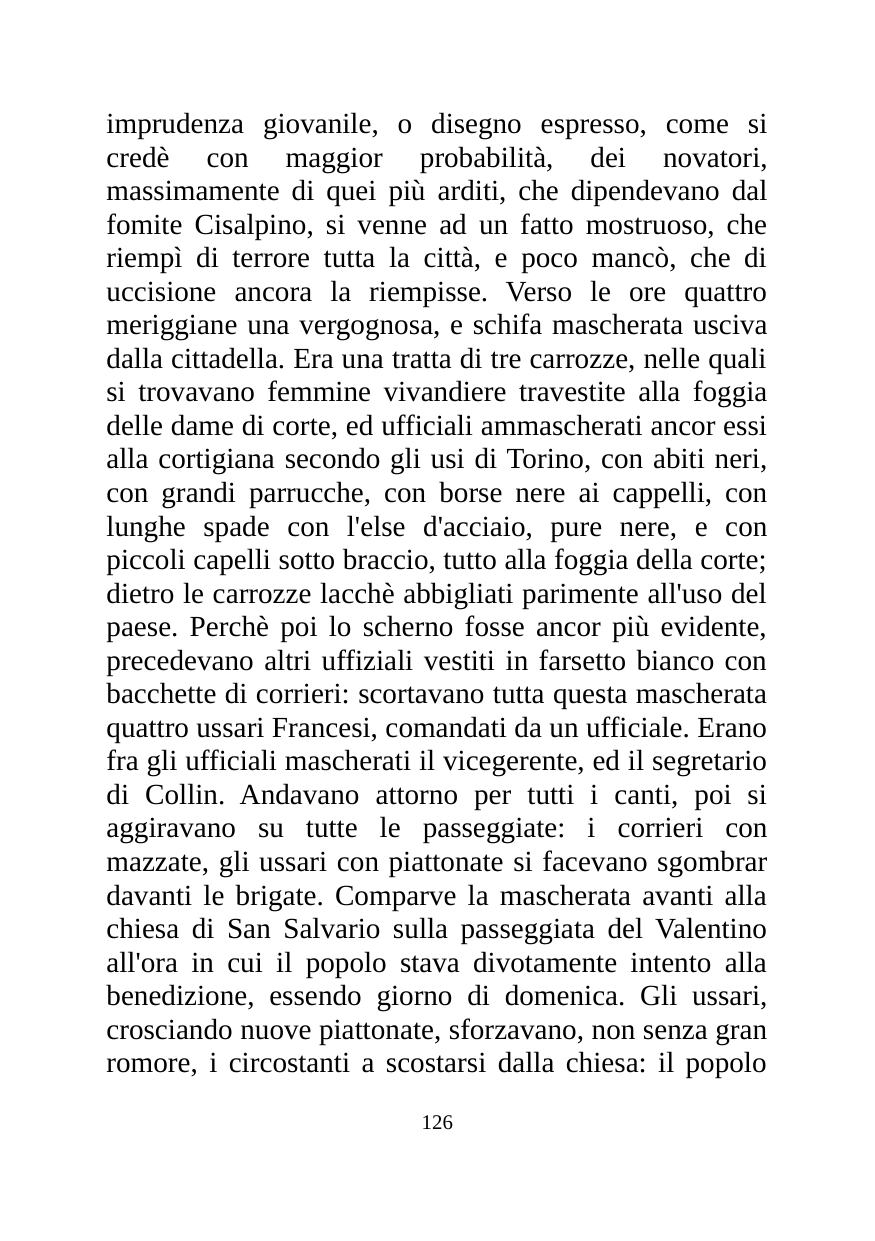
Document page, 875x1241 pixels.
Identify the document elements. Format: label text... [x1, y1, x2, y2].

text imprudenza giovanile, o disegno espresso, come si credè con maggior probabilità, dei novatori, massimamente di quei più arditi, che dipendevano dal fomite Cisalpino, si venne ad un fatto mostruoso, che riempì di terrore tutta la città, e poco mancò, che di uccisione ancora la riempisse. Verso le ore quattro meriggiane una vergognosa, e schifa mascherata usciva dalla cittadella. Era una tratta di tre carrozze, nelle quali si trovavano femmine vivandiere travestite alla foggia delle dame di corte, ed ufficiali ammascherati ancor essi alla cortigiana secondo gli usi di Torino, con abiti neri, con grandi parrucche, con borse nere ai cappelli, con lunghe spade con l'else d'acciaio, pure nere, e con piccoli capelli sotto braccio, tutto alla foggia della corte; dietro le carrozze lacchè abbigliati parimente all'uso del paese. Perchè poi lo scherno fosse ancor più evidente, precedevano altri uffiziali vestiti in farsetto bianco con bacchette di corrieri: scortavano tutta questa mascherata quattro ussari Francesi, comandati da un ufficiale. Erano fra gli ufficiali mascherati il vicegerente, ed il segretario di Collin. Andavano attorno per tutti i canti, poi si aggiravano su tutte le passeggiate: i corrieri con mazzate, gli ussari con piattonate si facevano sgombrar davanti le brigate. Comparve la mascherata avanti alla chiesa di San Salvario sulla passeggiata del Valentino all'ora in cui il popolo stava divotamente intento alla benedizione, essendo giorno di domenica. Gli ussari, crosciando nuove piattonate, sforzavano, non senza gran romore, i circostanti a scostarsi dalla chiesa: il popolo [106, 106, 768, 1079]
